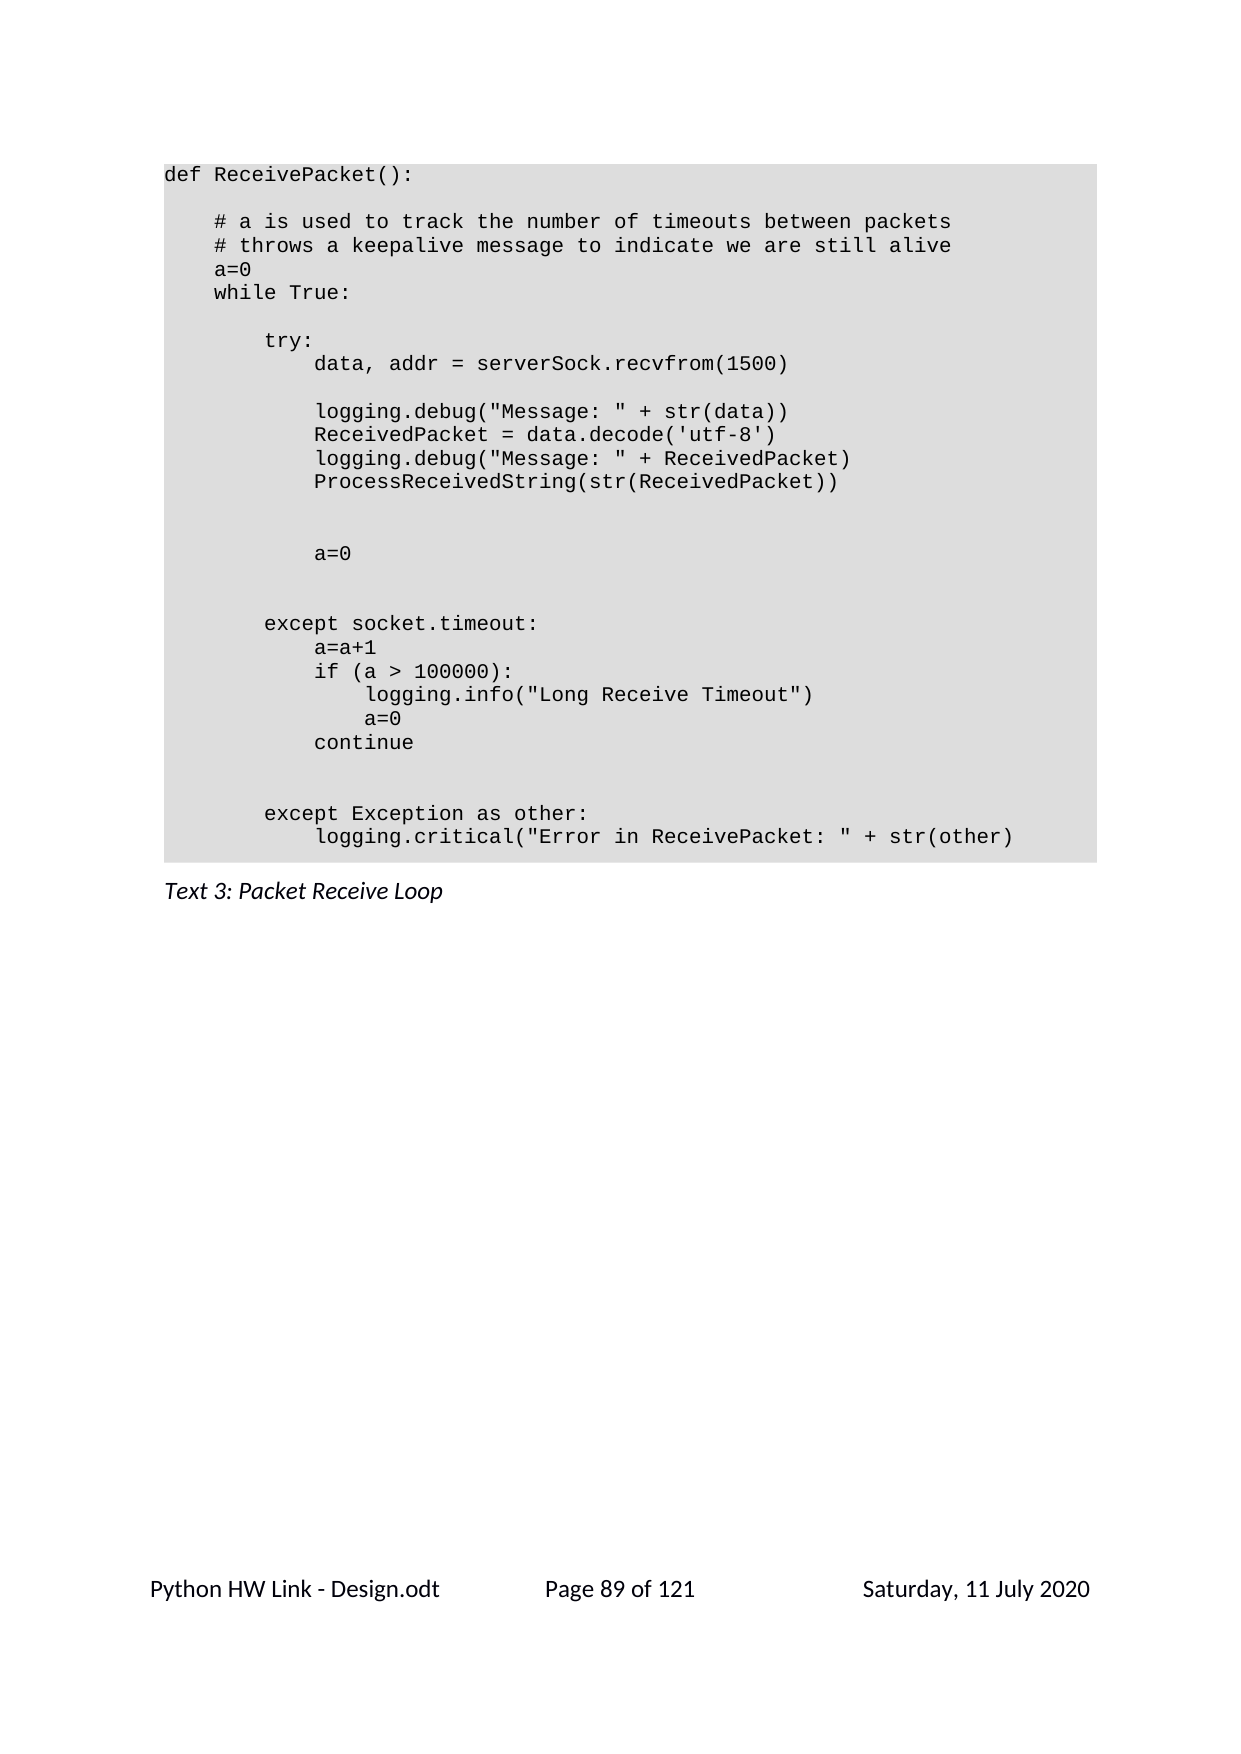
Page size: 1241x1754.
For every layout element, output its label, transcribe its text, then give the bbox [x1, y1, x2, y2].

text Text 3: Packet Receive Loop [164, 863, 1097, 906]
